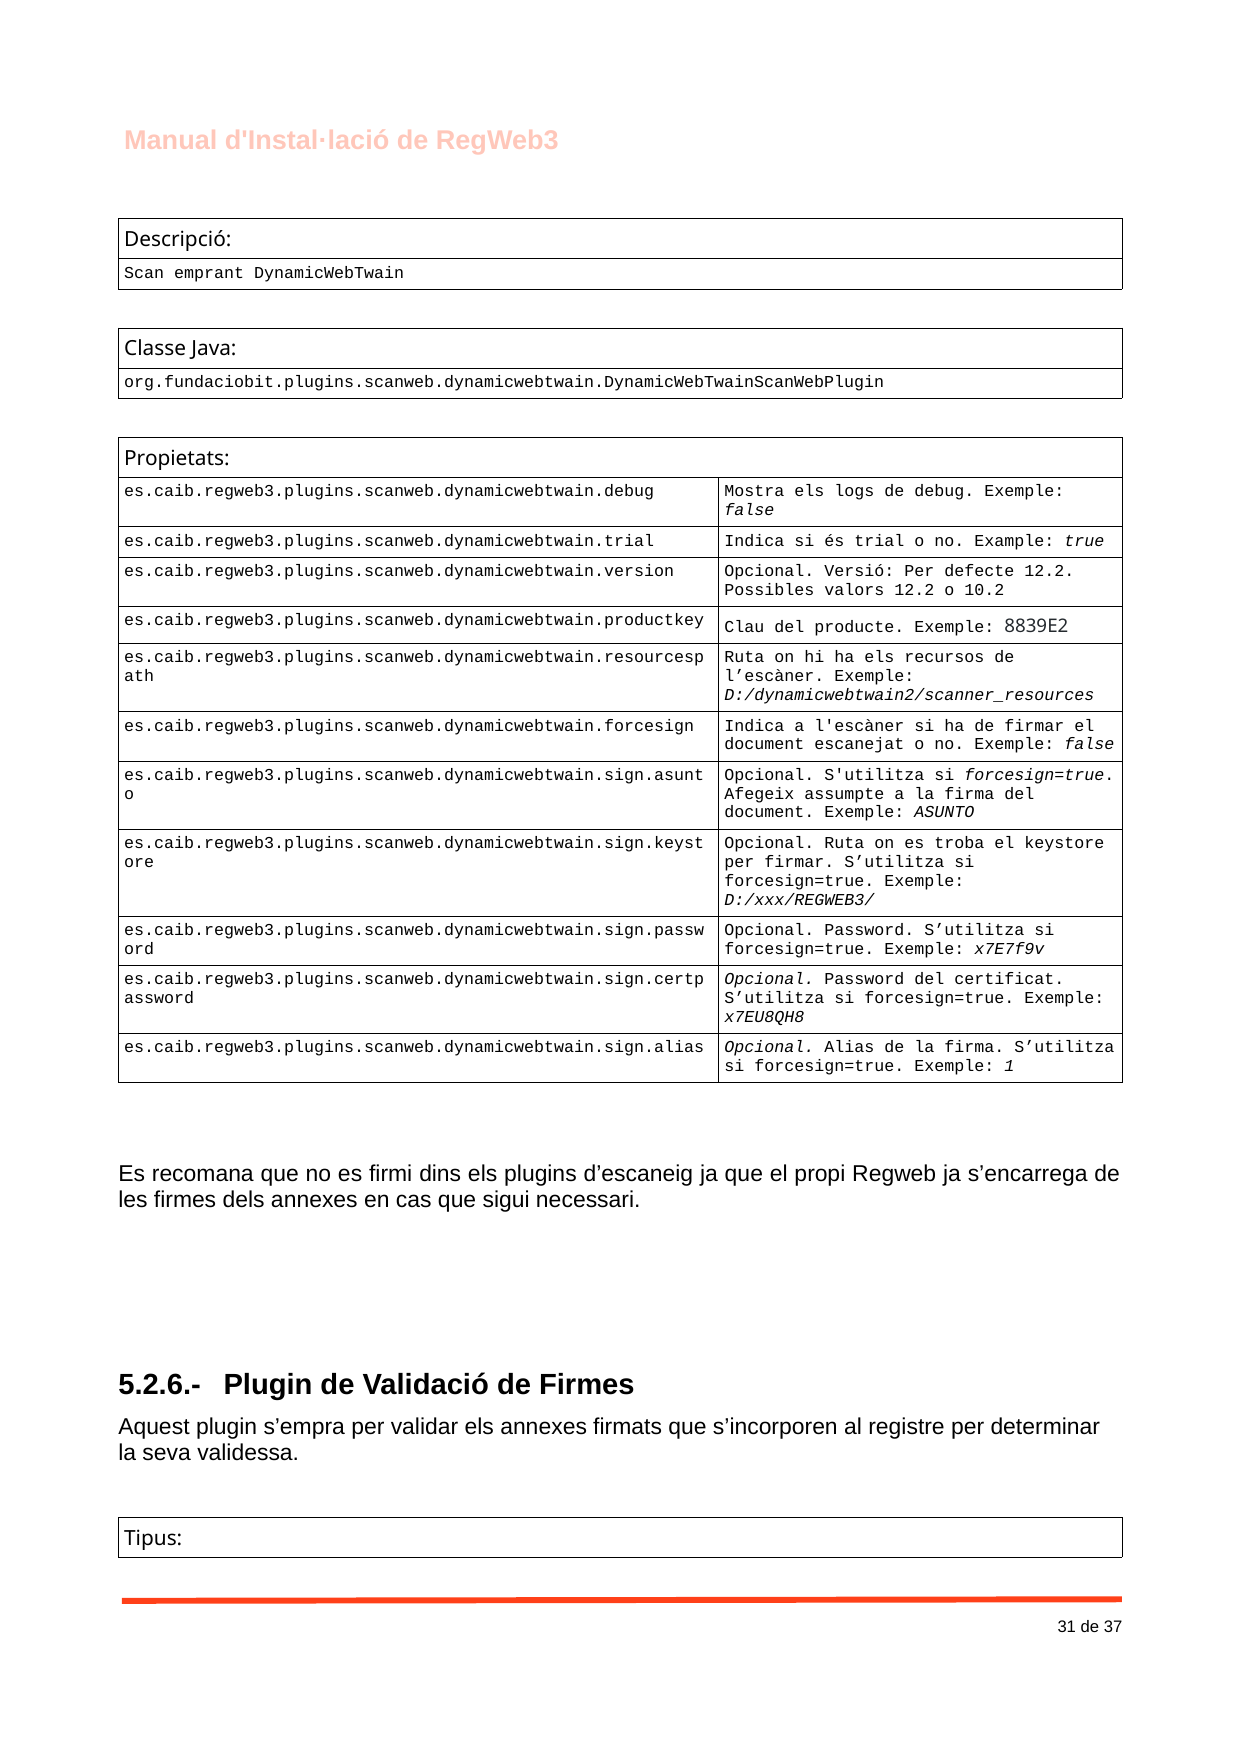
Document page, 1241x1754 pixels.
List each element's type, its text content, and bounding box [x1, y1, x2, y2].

table_header Propietats: [119, 438, 1122, 477]
table_cell es.caib.regweb3.plugins.scanweb.dynamicwebtwain.resourcespath [119, 644, 718, 711]
table_cell es.caib.regweb3.plugins.scanweb.dynamicwebtwain.productkey [119, 607, 718, 643]
text Aquest plugin s’empra per validar els annexes firmats que s’incorporen al registre per determinar la seva validessa. [118, 1413, 1122, 1466]
table_cell Scan emprant DynamicWebTwain [119, 259, 1122, 289]
table_header Classe Java: [119, 329, 1122, 368]
table_cell es.caib.regweb3.plugins.scanweb.dynamicwebtwain.forcesign [119, 712, 718, 761]
table_cell es.caib.regweb3.plugins.scanweb.dynamicwebtwain.sign.asunto [119, 762, 718, 829]
table_cell Indica si és trial o no. Example: true [719, 527, 1122, 557]
table_cell Opcional. Alias de la firma. S’utilitza si forcesign=true. Exemple: 1 [719, 1034, 1122, 1082]
table_cell Opcional. Password. S’utilitza si forcesign=true. Exemple: x7E7f9v [719, 917, 1122, 965]
table_cell es.caib.regweb3.plugins.scanweb.dynamicwebtwain.debug [119, 478, 718, 526]
subtitle Plugin de Validació de Firmes [118, 1367, 1122, 1400]
table_cell es.caib.regweb3.plugins.scanweb.dynamicwebtwain.sign.keystore [119, 830, 718, 916]
table_cell Opcional. Password del certificat. S’utilitza si forcesign=true. Exemple: x7EU8QH8 [719, 966, 1122, 1033]
table_header Descripció: [119, 219, 1122, 258]
table_cell es.caib.regweb3.plugins.scanweb.dynamicwebtwain.sign.alias [119, 1034, 718, 1082]
table_cell Opcional. S'utilitza si forcesign=true. Afegeix assumpte a la firma del document. Exemple: ASUNTO [719, 762, 1122, 829]
table_cell org.fundaciobit.plugins.scanweb.dynamicwebtwain.DynamicWebTwainScanWebPlugin [119, 369, 1122, 398]
table_cell Clau del producte. Exemple: 8839E2 [719, 607, 1122, 643]
table_cell es.caib.regweb3.plugins.scanweb.dynamicwebtwain.sign.password [119, 917, 718, 965]
table_cell Mostra els logs de debug. Exemple: false [719, 478, 1122, 526]
text Es recomana que no es firmi dins els plugins d’escaneig ja que el propi Regweb ja s’encarrega de les firmes dels annexes en cas que sigui necessari. [118, 1160, 1122, 1213]
table_cell es.caib.regweb3.plugins.scanweb.dynamicwebtwain.trial [119, 527, 718, 557]
table_cell Opcional. Ruta on es troba el keystore per firmar. S’utilitza si forcesign=true. Exemple: D:/xxx/REGWEB3/ [719, 830, 1122, 916]
table_cell Opcional. Versió: Per defecte 12.2. Possibles valors 12.2 o 10.2 [719, 558, 1122, 606]
table_cell es.caib.regweb3.plugins.scanweb.dynamicwebtwain.sign.certpassword [119, 966, 718, 1033]
table_cell Indica a l'escàner si ha de firmar el document escanejat o no. Exemple: false [719, 712, 1122, 761]
table_header Tipus: [119, 1518, 1122, 1557]
table_cell es.caib.regweb3.plugins.scanweb.dynamicwebtwain.version [119, 558, 718, 606]
table_cell Ruta on hi ha els recursos de l’escàner. Exemple: D:/dynamicwebtwain2/scanner_resources [719, 644, 1122, 711]
